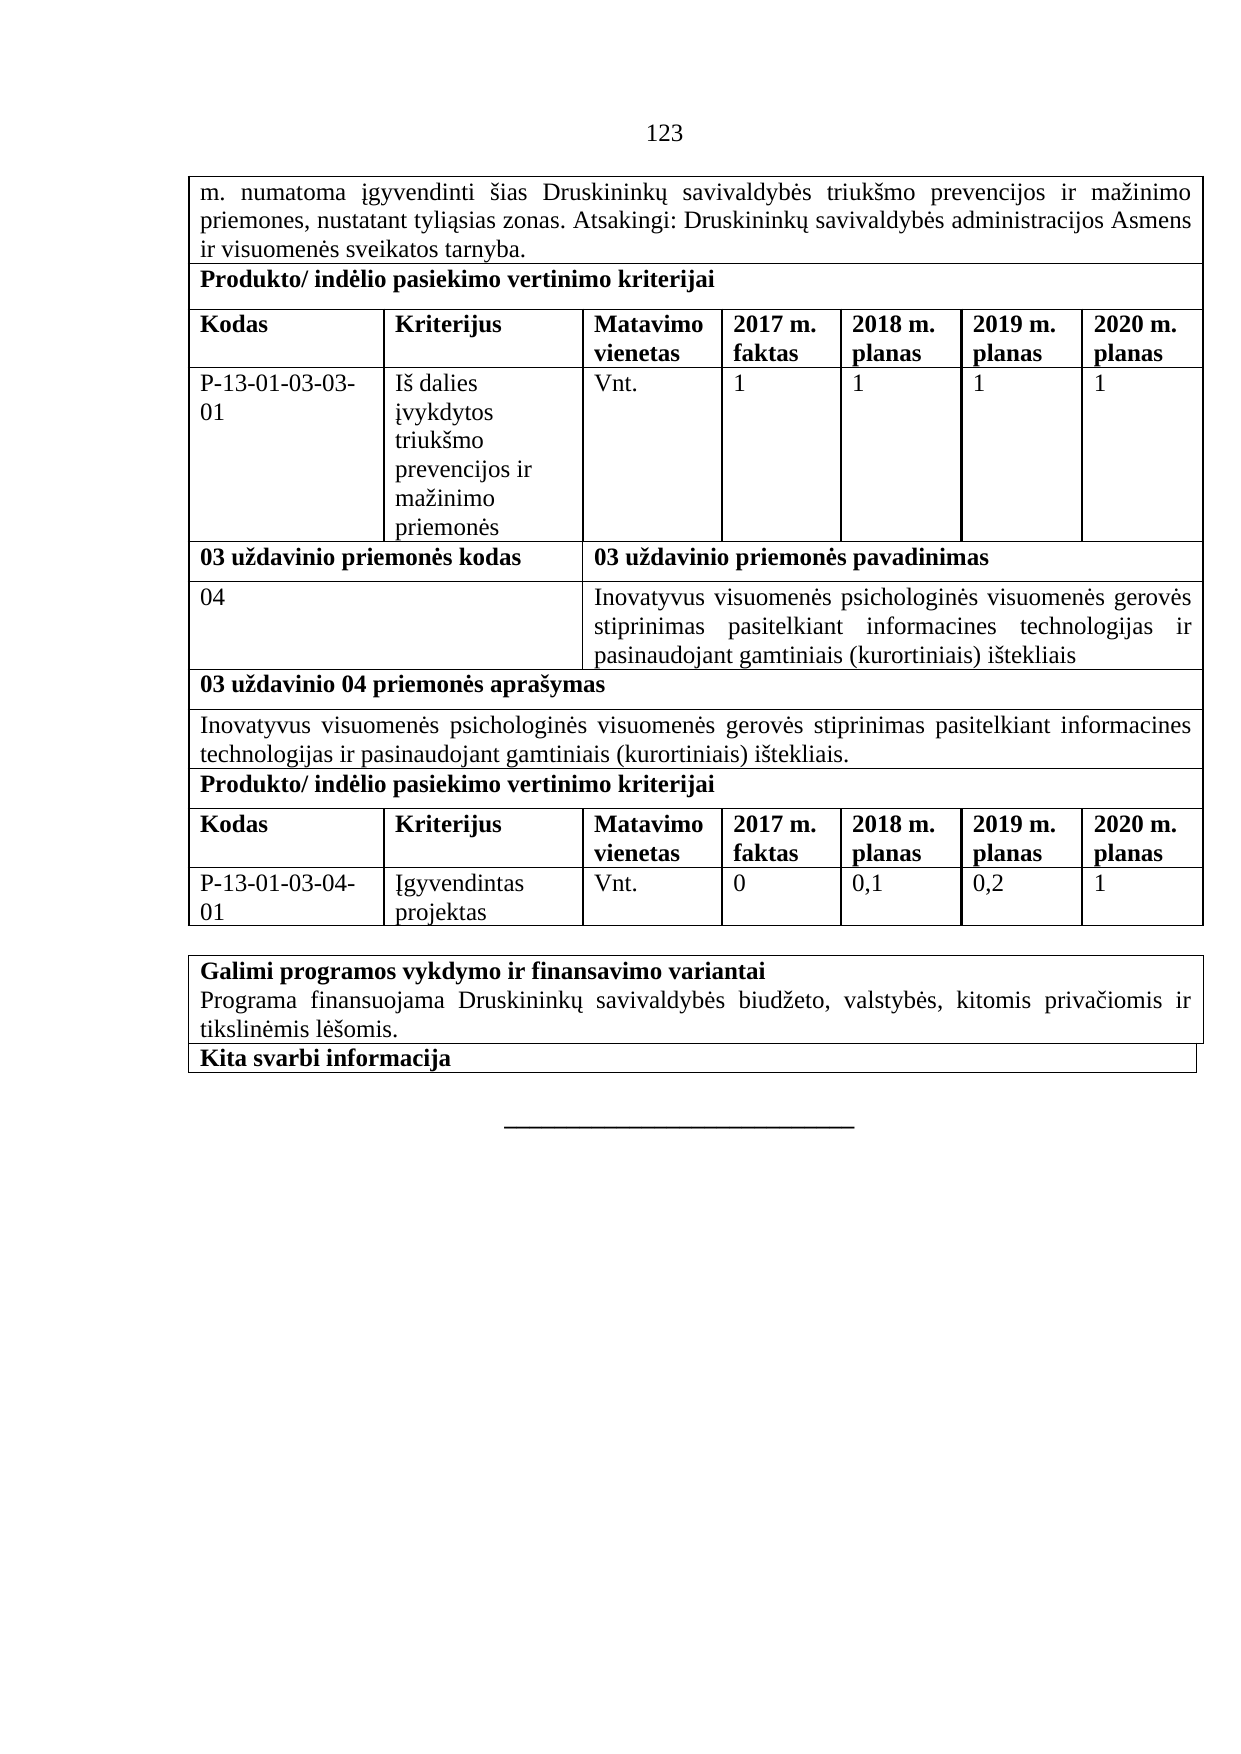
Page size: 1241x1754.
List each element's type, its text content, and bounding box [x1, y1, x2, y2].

table_cell m. numatoma įgyvendinti šias Druskininkų savivaldybės triukšmo prevencijos ir mažinimo priemones, nustatant tyliąsias zonas. Atsakingi: Druskininkų savivaldybės administracijos Asmens ir visuomenės sveikatos tarnyba. [190, 177, 1202, 263]
table_cell 2018 m. planas [842, 310, 960, 367]
text ____________________________ [177, 1102, 1181, 1131]
table_cell 0,2 [963, 868, 1081, 925]
table_cell Vnt. [584, 868, 721, 925]
table_cell 1 [842, 368, 960, 541]
table_cell Vnt. [584, 368, 721, 541]
table_cell Kriterijus [385, 809, 582, 867]
table_cell P-13-01-03-03-01 [190, 368, 383, 541]
table_cell 2017 m. faktas [723, 809, 840, 867]
table_cell 1 [963, 368, 1081, 541]
table_cell 2018 m. planas [842, 809, 960, 867]
table_cell 1 [1083, 368, 1202, 541]
table_cell Inovatyvus visuomenės psichologinės visuomenės gerovės stiprinimas pasitelkiant informacines technologijas ir pasinaudojant gamtiniais (kurortiniais) ištekliais [583, 582, 1202, 668]
table_cell 1 [723, 368, 840, 541]
table_cell Produkto/ indėlio pasiekimo vertinimo kriterijai [190, 264, 1202, 308]
table_cell 2020 m. planas [1083, 310, 1202, 367]
table_cell 2020 m. planas [1083, 809, 1202, 867]
table_cell Kita svarbi informacija [189, 1044, 1196, 1072]
table_cell 2017 m. faktas [723, 310, 840, 367]
table_cell Produkto/ indėlio pasiekimo vertinimo kriterijai [190, 769, 1202, 808]
table_cell Įgyvendintas projektas [385, 868, 582, 925]
table_cell P-13-01-03-04-01 [190, 868, 383, 925]
table_cell 04 [190, 582, 582, 668]
table_cell 0,1 [842, 868, 960, 925]
table_cell Matavimo vienetas [584, 809, 721, 867]
table_cell [1197, 1044, 1203, 1072]
table_cell Matavimo vienetas [584, 310, 721, 367]
table_cell 0 [723, 868, 840, 925]
table_cell 03 uždavinio 04 priemonės aprašymas [190, 670, 1202, 709]
table_cell Inovatyvus visuomenės psichologinės visuomenės gerovės stiprinimas pasitelkiant informacines technologijas ir pasinaudojant gamtiniais (kurortiniais) ištekliais. [190, 710, 1202, 768]
table_cell 1 [1083, 868, 1202, 925]
table_header Galimi programos vykdymo ir finansavimo variantai Programa finansuojama Druskininkų savivaldybės biudžeto, valstybės, kitomis privačiomis ir tikslinėmis lėšomis. [189, 956, 1203, 1042]
table_cell Kodas [190, 809, 383, 867]
table_cell Kriterijus [385, 310, 582, 367]
table_cell 2019 m. planas [963, 809, 1081, 867]
table_cell 03 uždavinio priemonės kodas [190, 542, 582, 581]
table_cell 03 uždavinio priemonės pavadinimas [583, 542, 1202, 581]
table_cell 2019 m. planas [963, 310, 1081, 367]
table_cell Iš dalies įvykdytos triukšmo prevencijos ir mažinimo priemonės [385, 368, 582, 541]
table_cell Kodas [190, 310, 383, 367]
